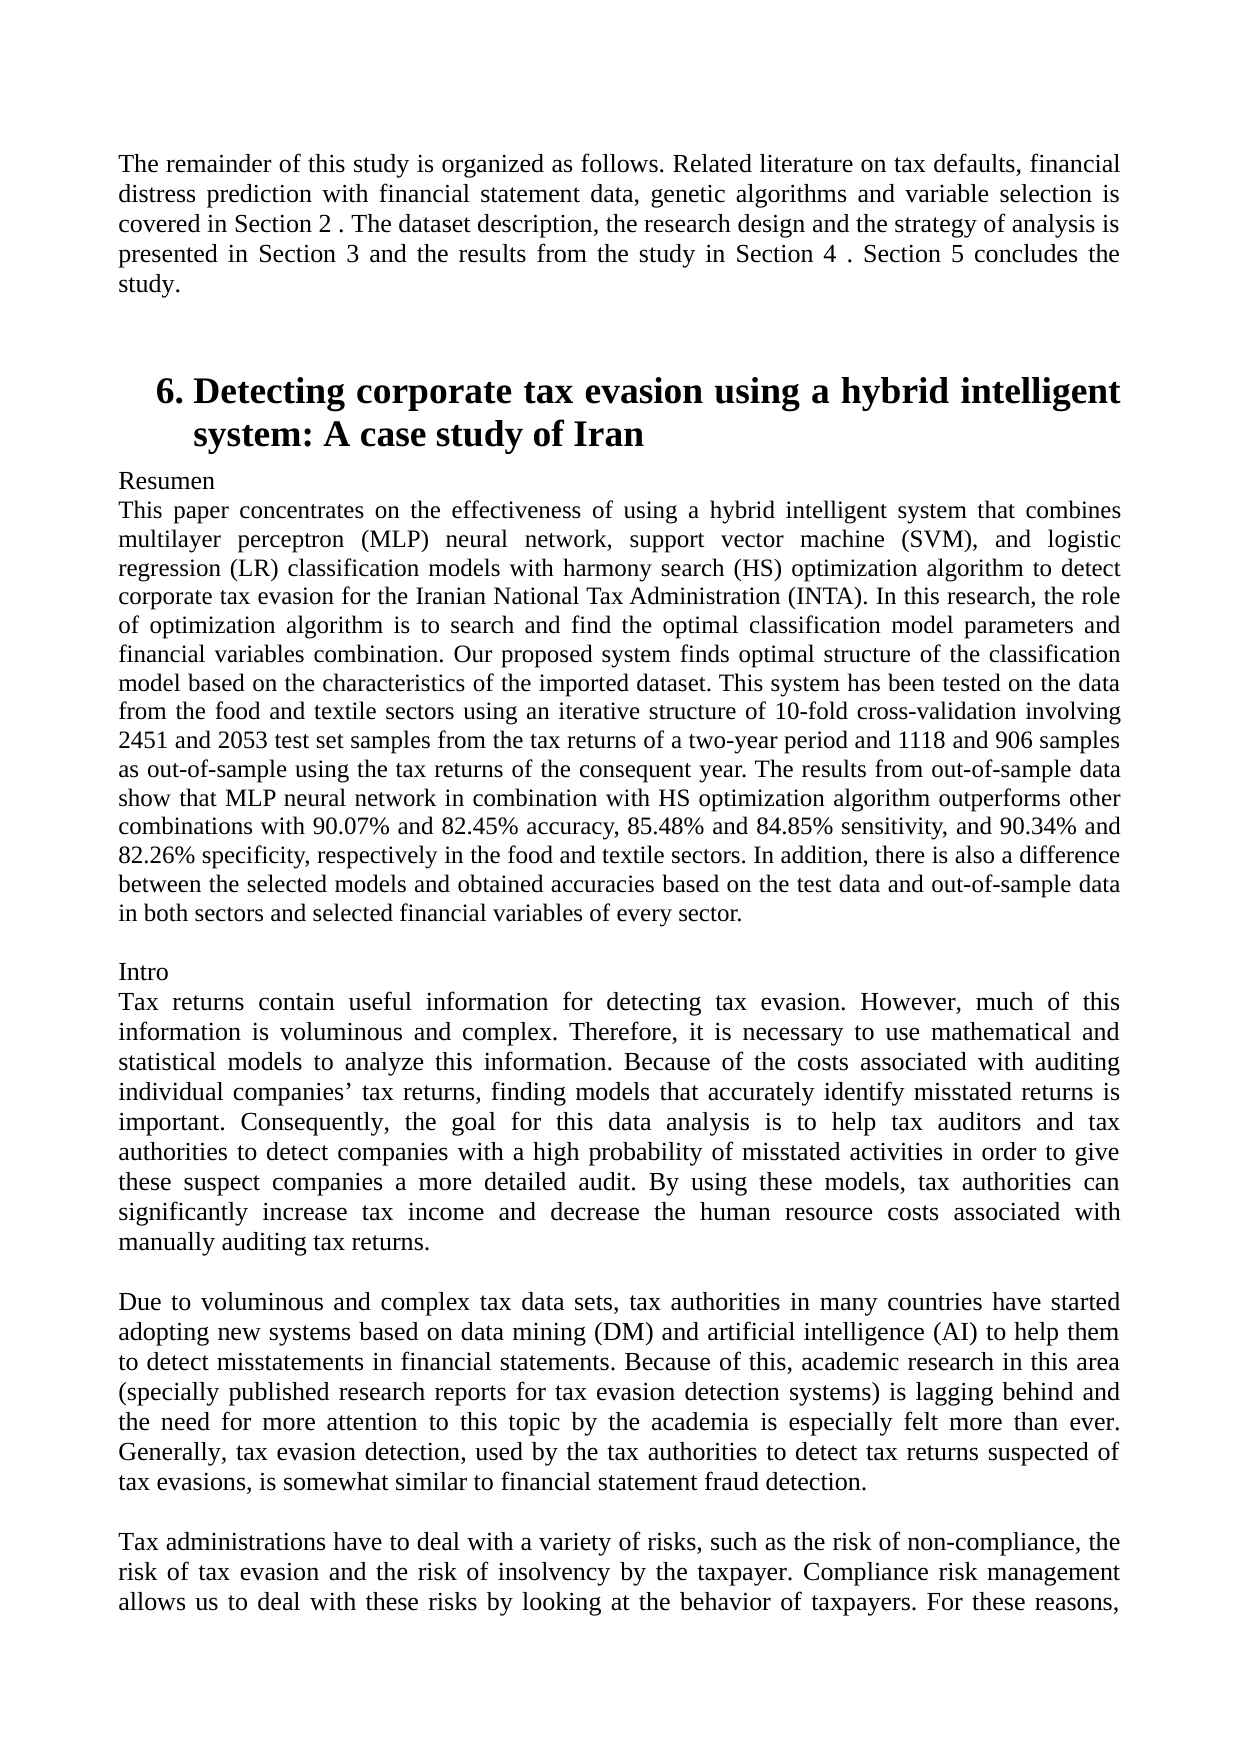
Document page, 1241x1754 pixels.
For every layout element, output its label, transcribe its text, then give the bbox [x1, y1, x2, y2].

text Intro [118, 956, 1122, 986]
list Detecting corporate tax evasion using a hybrid intelligent system: A case study of Iran [156, 368, 1122, 455]
text Due to voluminous and complex tax data sets, tax authorities in many countries have started adopting new systems based on data mining (DM) and artificial intelligence (AI) to help them to detect misstatements in financial statements. Because of this, academic research in this area (specially published research reports for tax evasion detection systems) is lagging behind and the need for more attention to this topic by the academia is especially felt more than ever. Generally, tax evasion detection, used by the tax authorities to detect tax returns suspected of tax evasions, is somewhat similar to financial statement fraud detection. [118, 1286, 1122, 1496]
text Tax returns contain useful information for detecting tax evasion. However, much of this information is voluminous and complex. Therefore, it is necessary to use mathematical and statistical models to analyze this information. Because of the costs associated with auditing individual companies’ tax returns, finding models that accurately identify misstated returns is important. Consequently, the goal for this data analysis is to help tax auditors and tax authorities to detect companies with a high probability of misstated activities in order to give these suspect companies a more detailed audit. By using these models, tax authorities can significantly increase tax income and decrease the human resource costs associated with manually auditing tax returns. [118, 986, 1122, 1256]
text The remainder of this study is organized as follows. Related literature on tax defaults, financial distress prediction with financial statement data, genetic algorithms and variable selection is covered in Section 2 . The dataset description, the research design and the strategy of analysis is presented in Section 3 and the results from the study in Section 4 . Section 5 concludes the study. [118, 148, 1122, 298]
text Resumen [118, 465, 1122, 495]
text This paper concentrates on the effectiveness of using a hybrid intelligent system that combines multilayer perceptron (MLP) neural network, support vector machine (SVM), and logistic regression (LR) classification models with harmony search (HS) optimization algorithm to detect corporate tax evasion for the Iranian National Tax Administration (INTA). In this research, the role of optimization algorithm is to search and find the optimal classification model parameters and financial variables combination. Our proposed system finds optimal structure of the classification model based on the characteristics of the imported dataset. This system has been tested on the data from the food and textile sectors using an iterative structure of 10-fold cross-validation involving 2451 and 2053 test set samples from the tax returns of a two-year period and 1118 and 906 samples as out-of-sample using the tax returns of the consequent year. The results from out-of-sample data show that MLP neural network in combination with HS optimization algorithm outperforms other combinations with 90.07% and 82.45% accuracy, 85.48% and 84.85% sensitivity, and 90.34% and 82.26% specificity, respectively in the food and textile sectors. In addition, there is also a difference between the selected models and obtained accuracies based on the test data and out-of-sample data in both sectors and selected financial variables of every sector. [118, 495, 1122, 926]
text Tax administrations have to deal with a variety of risks, such as the risk of non-compliance, the risk of tax evasion and the risk of insolvency by the taxpayer. Compliance risk management allows us to deal with these risks by looking at the behavior of taxpayers. For these reasons, [118, 1526, 1122, 1616]
